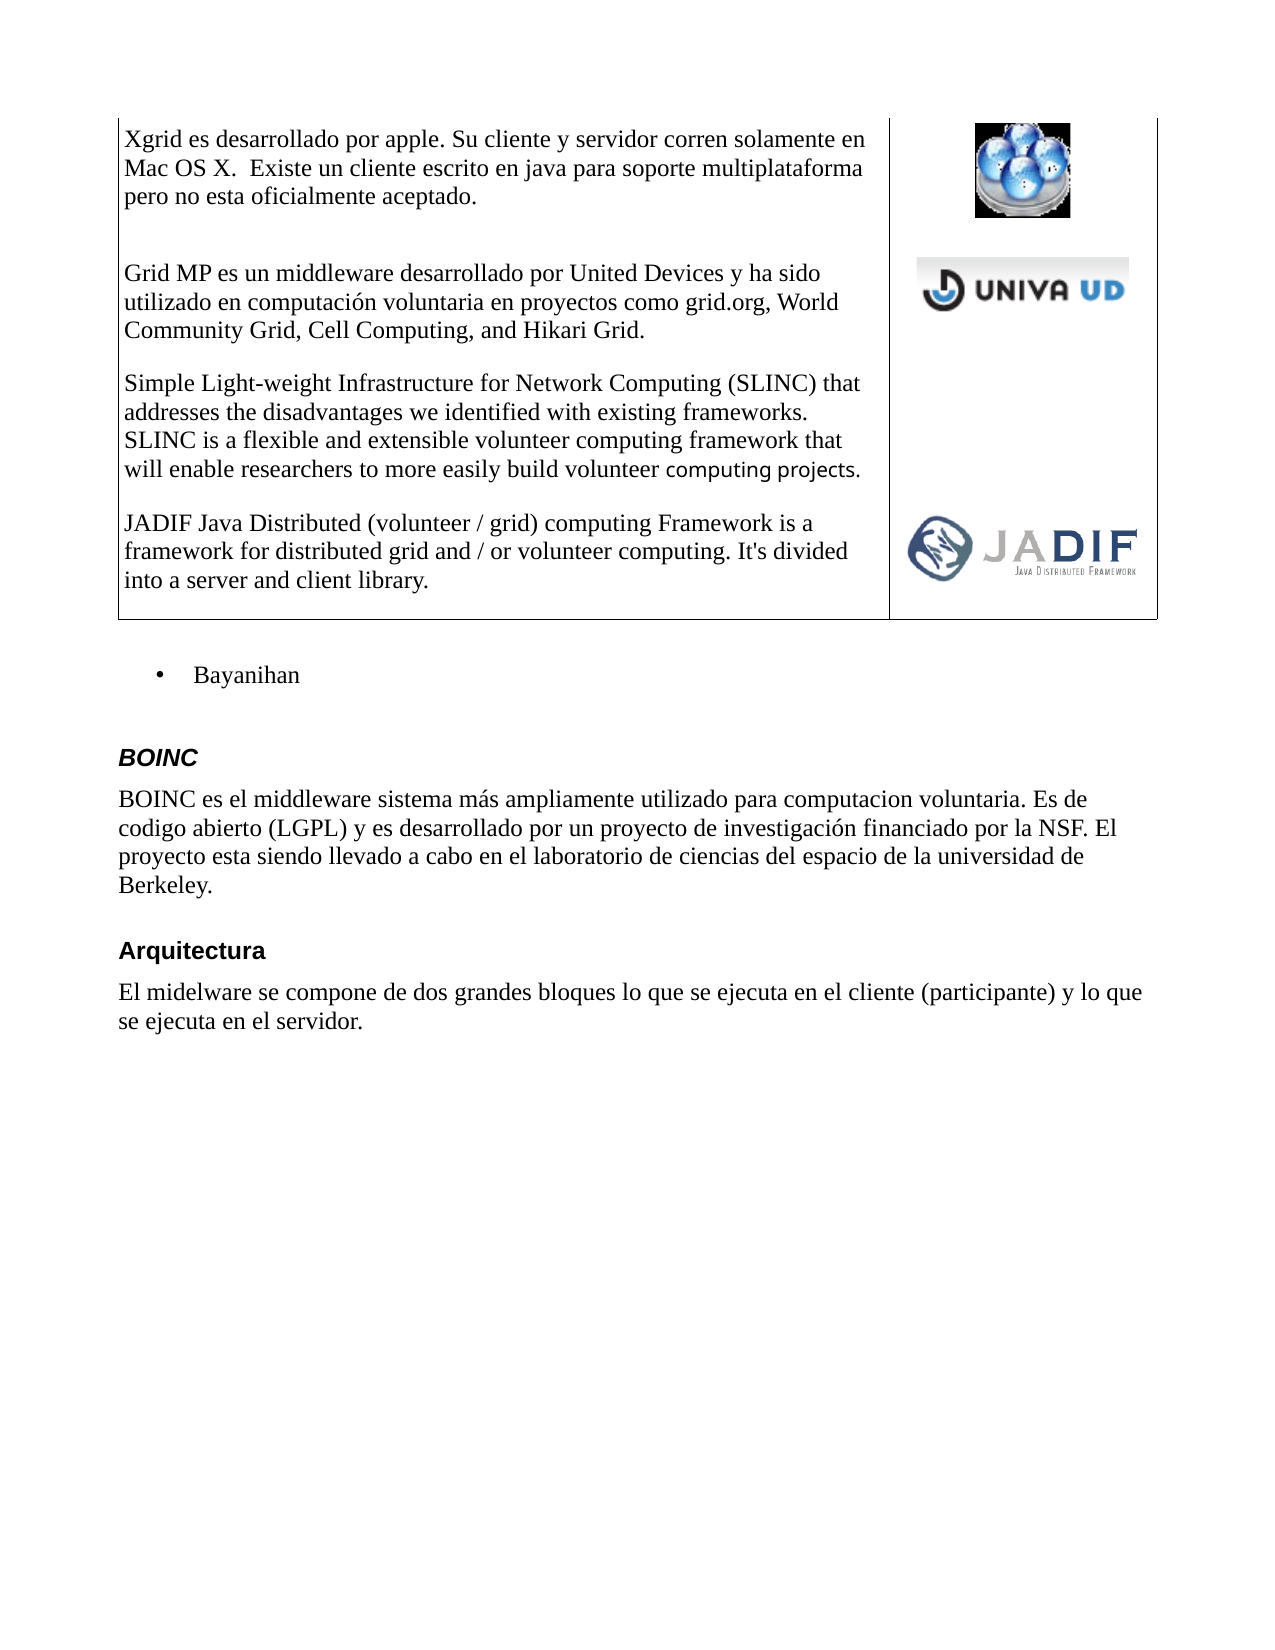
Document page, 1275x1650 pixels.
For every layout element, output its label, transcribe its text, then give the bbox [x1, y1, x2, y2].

list Bayanihan [156, 660, 901, 689]
text El midelware se compone de dos grandes bloques lo que se ejecuta en el cliente (participante) y lo que se ejecuta en el servidor. [118, 977, 1157, 1035]
table_cell [890, 118, 1157, 252]
table_cell [890, 585, 1157, 619]
table_cell [890, 502, 1157, 584]
table_cell Simple Light-weight Infrastructure for Network Computing (SLINC) that addresses the disadvantages we identified with existing frameworks. SLINC is a flexible and extensible volunteer computing framework that will enable researchers to more easily build volunteer computing projects. [119, 362, 889, 502]
picture [894, 507, 1152, 585]
table_cell Grid MP es un middleware desarrollado por United Devices y ha sido utilizado en computación voluntaria en proyectos como grid.org, World Community Grid, Cell Computing, and Hikari Grid. [119, 252, 889, 362]
picture [916, 257, 1129, 321]
table_cell [890, 362, 1157, 502]
subtitle BOINC [118, 743, 1157, 771]
table_cell [890, 252, 1157, 362]
table_cell JADIF Java Distributed (volunteer / grid) computing Framework is a framework for distributed grid and / or volunteer computing. It's divided into a server and client library. [119, 502, 889, 619]
picture [975, 123, 1071, 218]
subtitle Arquitectura [118, 936, 1157, 965]
text BOINC es el middleware sistema más ampliamente utilizado para computacion voluntaria. Es de codigo abierto (LGPL) y es desarrollado por un proyecto de investigación financiado por la NSF. El proyecto esta siendo llevado a cabo en el laboratorio de ciencias del espacio de la universidad de Berkeley. [118, 784, 1157, 899]
table_cell Xgrid es desarrollado por apple. Su cliente y servidor corren solamente en Mac OS X. Existe un cliente escrito en java para soporte multiplataforma pero no esta oficialmente aceptado. [119, 118, 889, 252]
